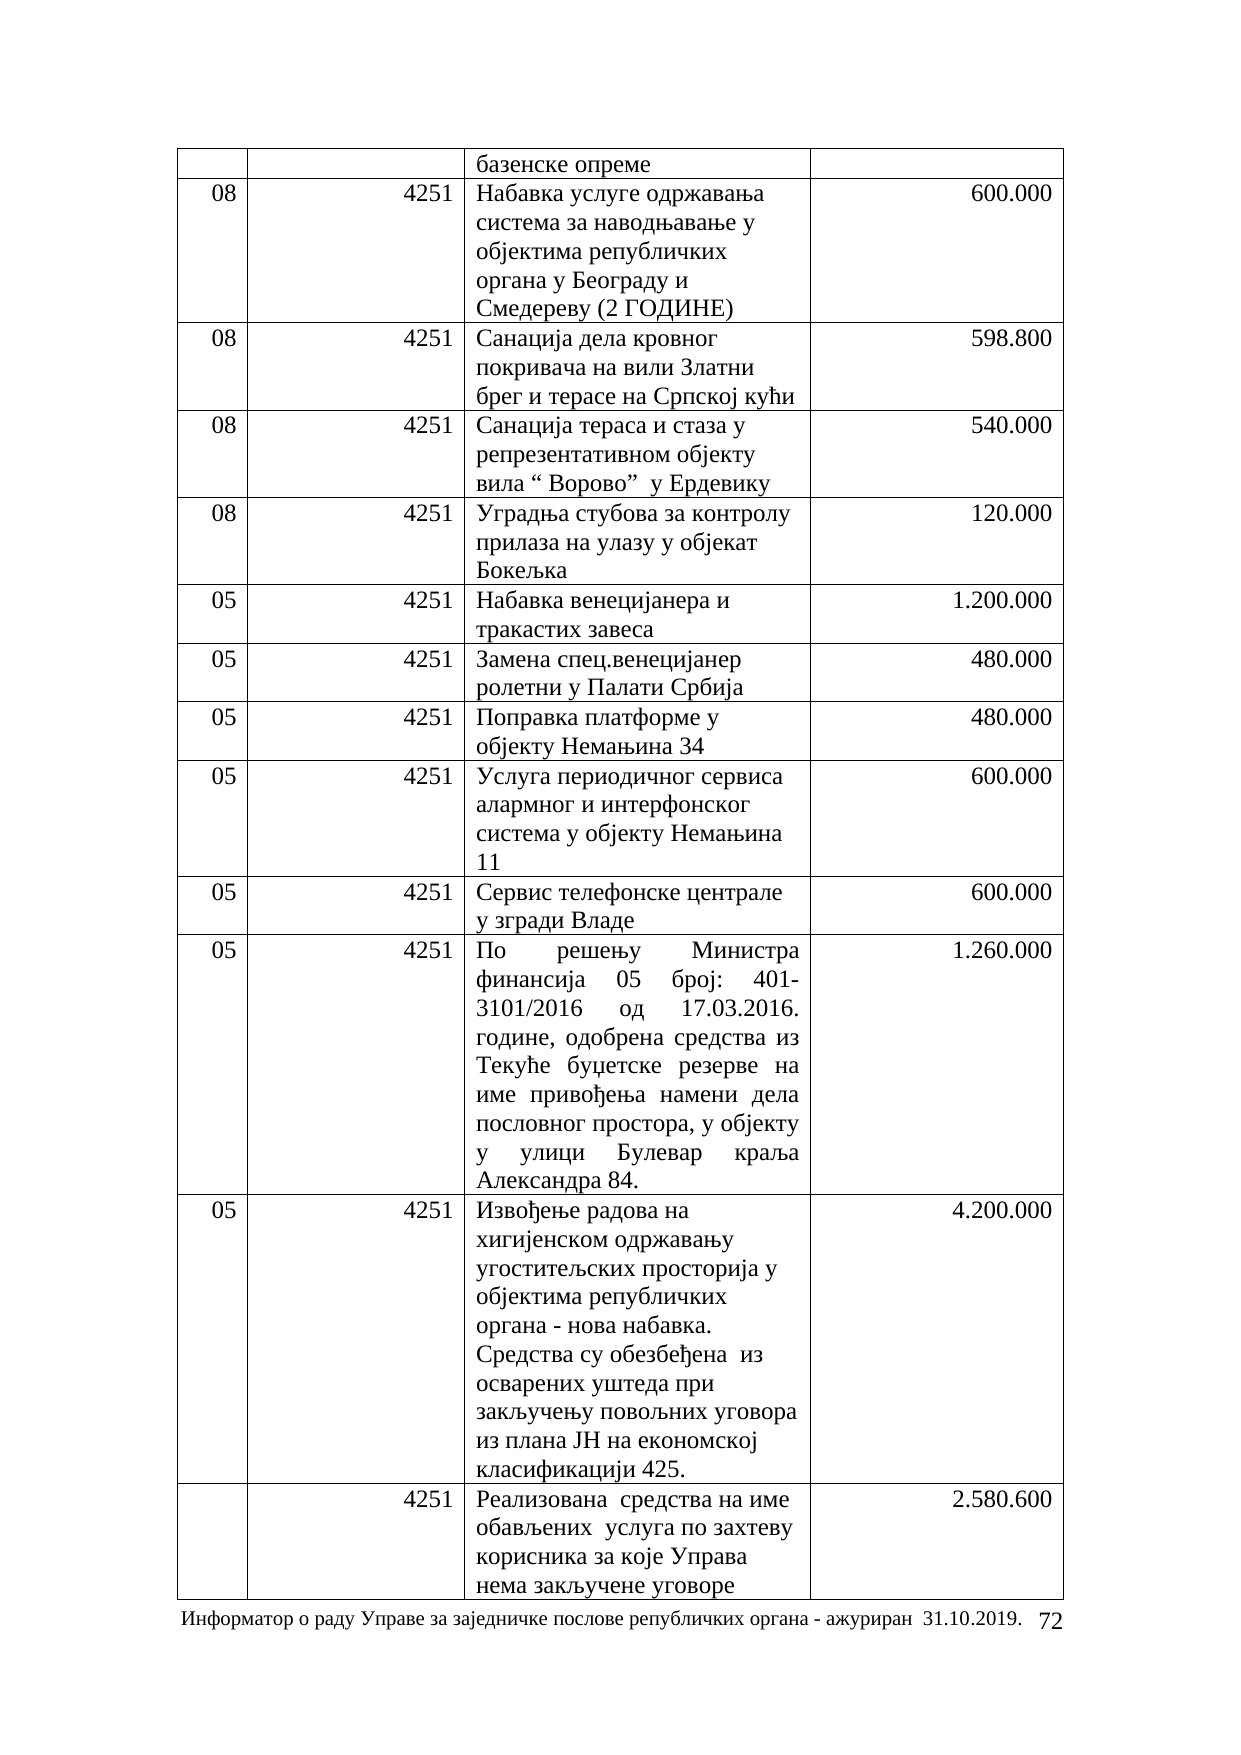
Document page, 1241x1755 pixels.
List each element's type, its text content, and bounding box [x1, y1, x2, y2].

table_cell 05 [178, 877, 247, 934]
table_cell 05 [178, 702, 247, 760]
table_cell [178, 149, 247, 177]
table_cell Санација дела кровног покривача на вили Златни брег и терасе на Српској кући [465, 323, 810, 409]
table_cell Санација тераса и стаза у репрезентативном објекту вила “ Ворово” у Ердевику [465, 411, 810, 497]
table_cell базенске опреме [465, 149, 810, 177]
table_cell 4251 [248, 323, 464, 409]
table_cell 4251 [248, 411, 464, 497]
table_cell 4251 [248, 1195, 464, 1483]
table_cell Набавка венецијанера и тракастих завеса [465, 585, 810, 643]
table_cell Сервис телефонске централе у згради Владе [465, 877, 810, 934]
table_cell 4251 [248, 877, 464, 934]
table_cell 4251 [248, 585, 464, 643]
table_cell 120.000 [811, 498, 1063, 584]
table_cell 08 [178, 179, 247, 322]
table_cell 08 [178, 411, 247, 497]
table_cell 4251 [248, 179, 464, 322]
table_cell 540.000 [811, 411, 1063, 497]
table_cell 600.000 [811, 877, 1063, 934]
table_cell 05 [178, 644, 247, 701]
table_cell 2.580.600 [811, 1484, 1063, 1599]
table_cell 1.200.000 [811, 585, 1063, 643]
table_cell 4251 [248, 702, 464, 760]
table_cell 4251 [248, 1484, 464, 1599]
table_cell 1.260.000 [811, 935, 1063, 1194]
table_cell Услуга периодичног сервиса алармног и интерфонског система у објекту Немањина 11 [465, 761, 810, 876]
table_cell [811, 149, 1063, 177]
table_cell 08 [178, 498, 247, 584]
table_cell 598.800 [811, 323, 1063, 409]
table_cell Поправка платформе у објекту Немањина 34 [465, 702, 810, 760]
table_cell 480.000 [811, 702, 1063, 760]
table_cell 600.000 [811, 179, 1063, 322]
table_cell [248, 149, 464, 177]
table_cell 05 [178, 761, 247, 876]
table_cell 4251 [248, 761, 464, 876]
table_cell 4251 [248, 644, 464, 701]
table_cell Уградња стубова за контролу прилаза на улазу у објекат Бокељка [465, 498, 810, 584]
table_cell 05 [178, 585, 247, 643]
table_cell 08 [178, 323, 247, 409]
table_cell По решењу Министра финансија 05 број: 401-3101/2016 од 17.03.2016. године, одобрена средства из Текуће буџетске резерве на име привођења намени дела пословног простора, у објекту у улици Булевар краља Александра 84. [465, 935, 810, 1194]
table_cell 05 [178, 1195, 247, 1483]
table_cell Извођење радова на хигијенском одржавању угоститељских просторија у објектима републичких органа - нова набавка. Средства су обезбеђена из осварених уштеда при закључењу повољних уговора из плана ЈН на економској класификацији 425. [465, 1195, 810, 1483]
table_cell Замена спец.венецијанер ролетни у Палати Србија [465, 644, 810, 701]
table_cell 600.000 [811, 761, 1063, 876]
table_cell 4.200.000 [811, 1195, 1063, 1483]
table_cell [178, 1484, 247, 1599]
table_cell 05 [178, 935, 247, 1194]
table_cell Реализована средства на име обављених услуга по захтеву корисника за које Управа нема закључене уговоре [465, 1484, 810, 1599]
table_cell 4251 [248, 498, 464, 584]
table_cell 4251 [248, 935, 464, 1194]
table_cell 480.000 [811, 644, 1063, 701]
table_cell Набавка услуге одржавања система за наводњавање у објектима републичких органа у Београду и Смедереву (2 ГОДИНЕ) [465, 179, 810, 322]
